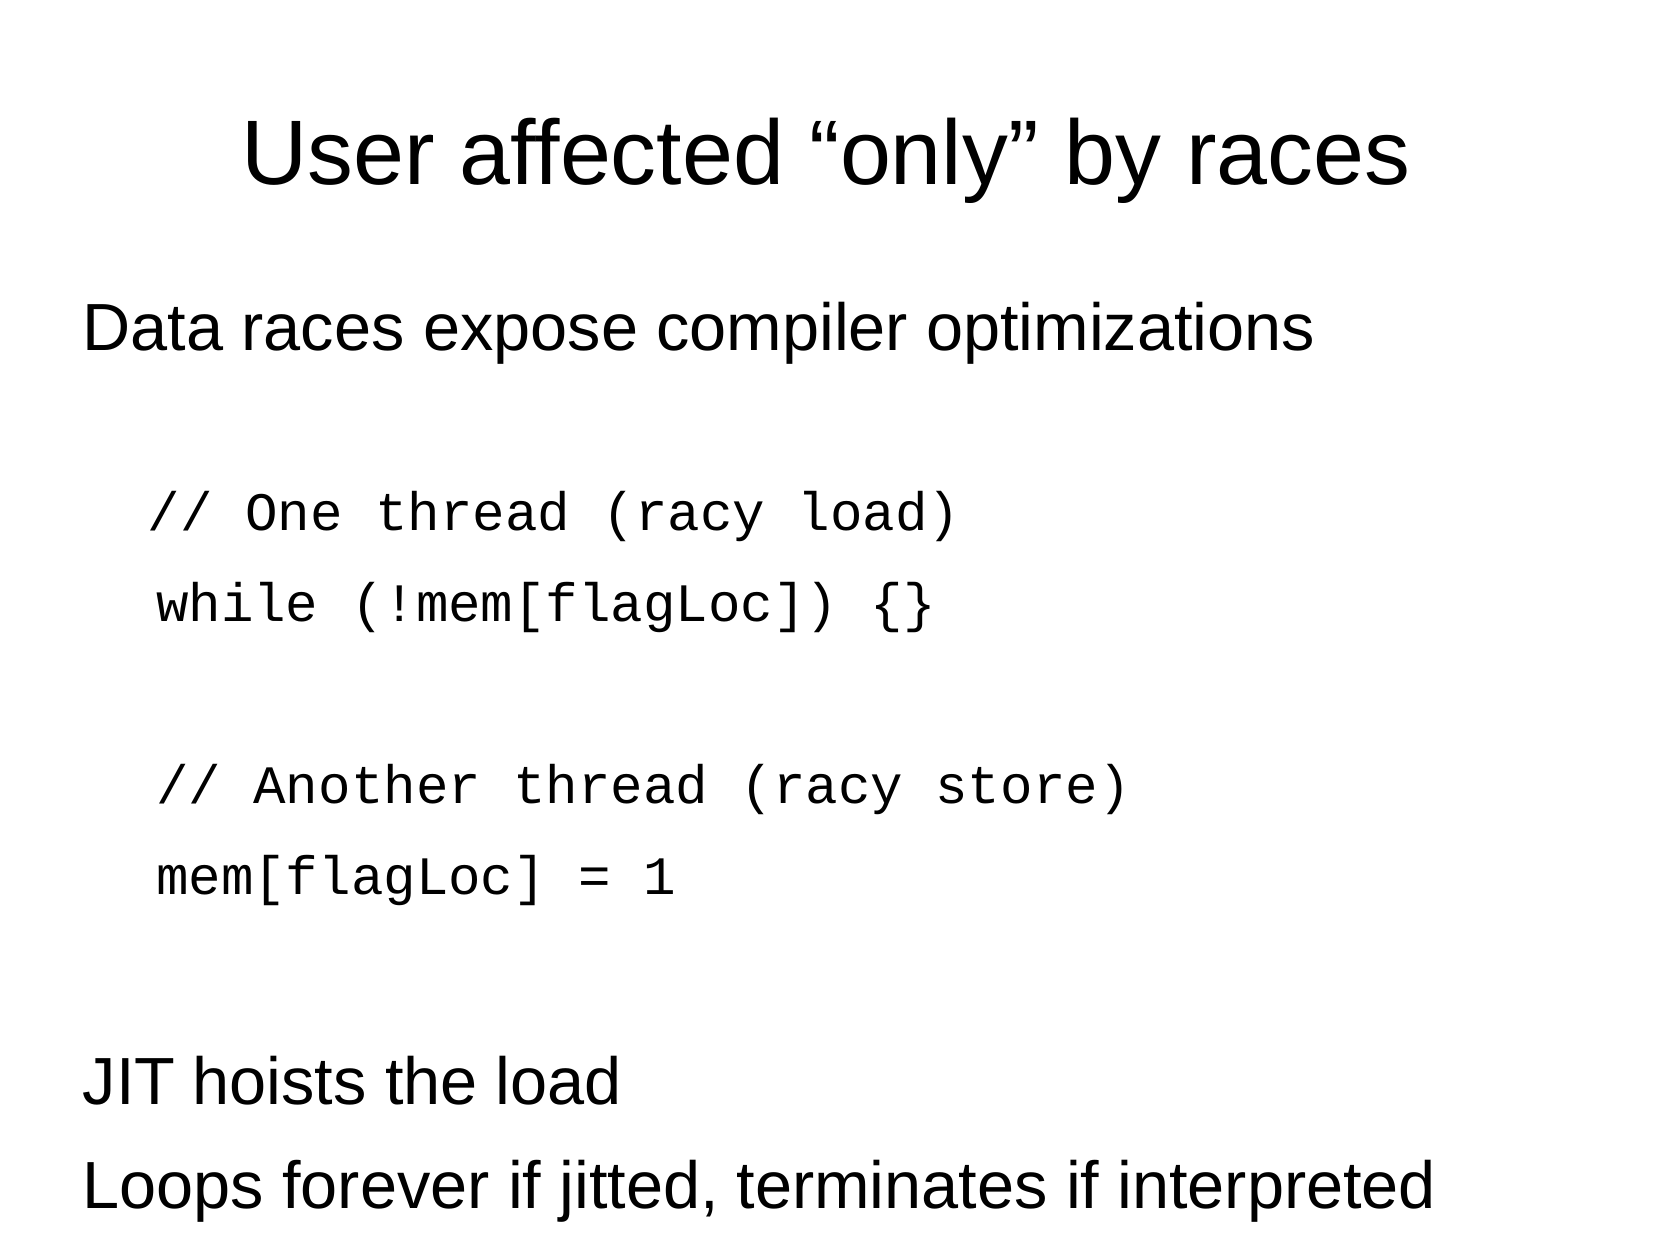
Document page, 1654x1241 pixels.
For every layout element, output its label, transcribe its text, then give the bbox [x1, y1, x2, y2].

title User affected “only” by races [82, 49, 1571, 257]
list Data races expose compiler optimizations // One thread (racy load) while (!mem[flagLoc]) {} // Another thread (racy store) mem[flagLoc] = 1 JIT hoists the load Loops forever if jitted, terminates if interpreted [82, 290, 1571, 1222]
